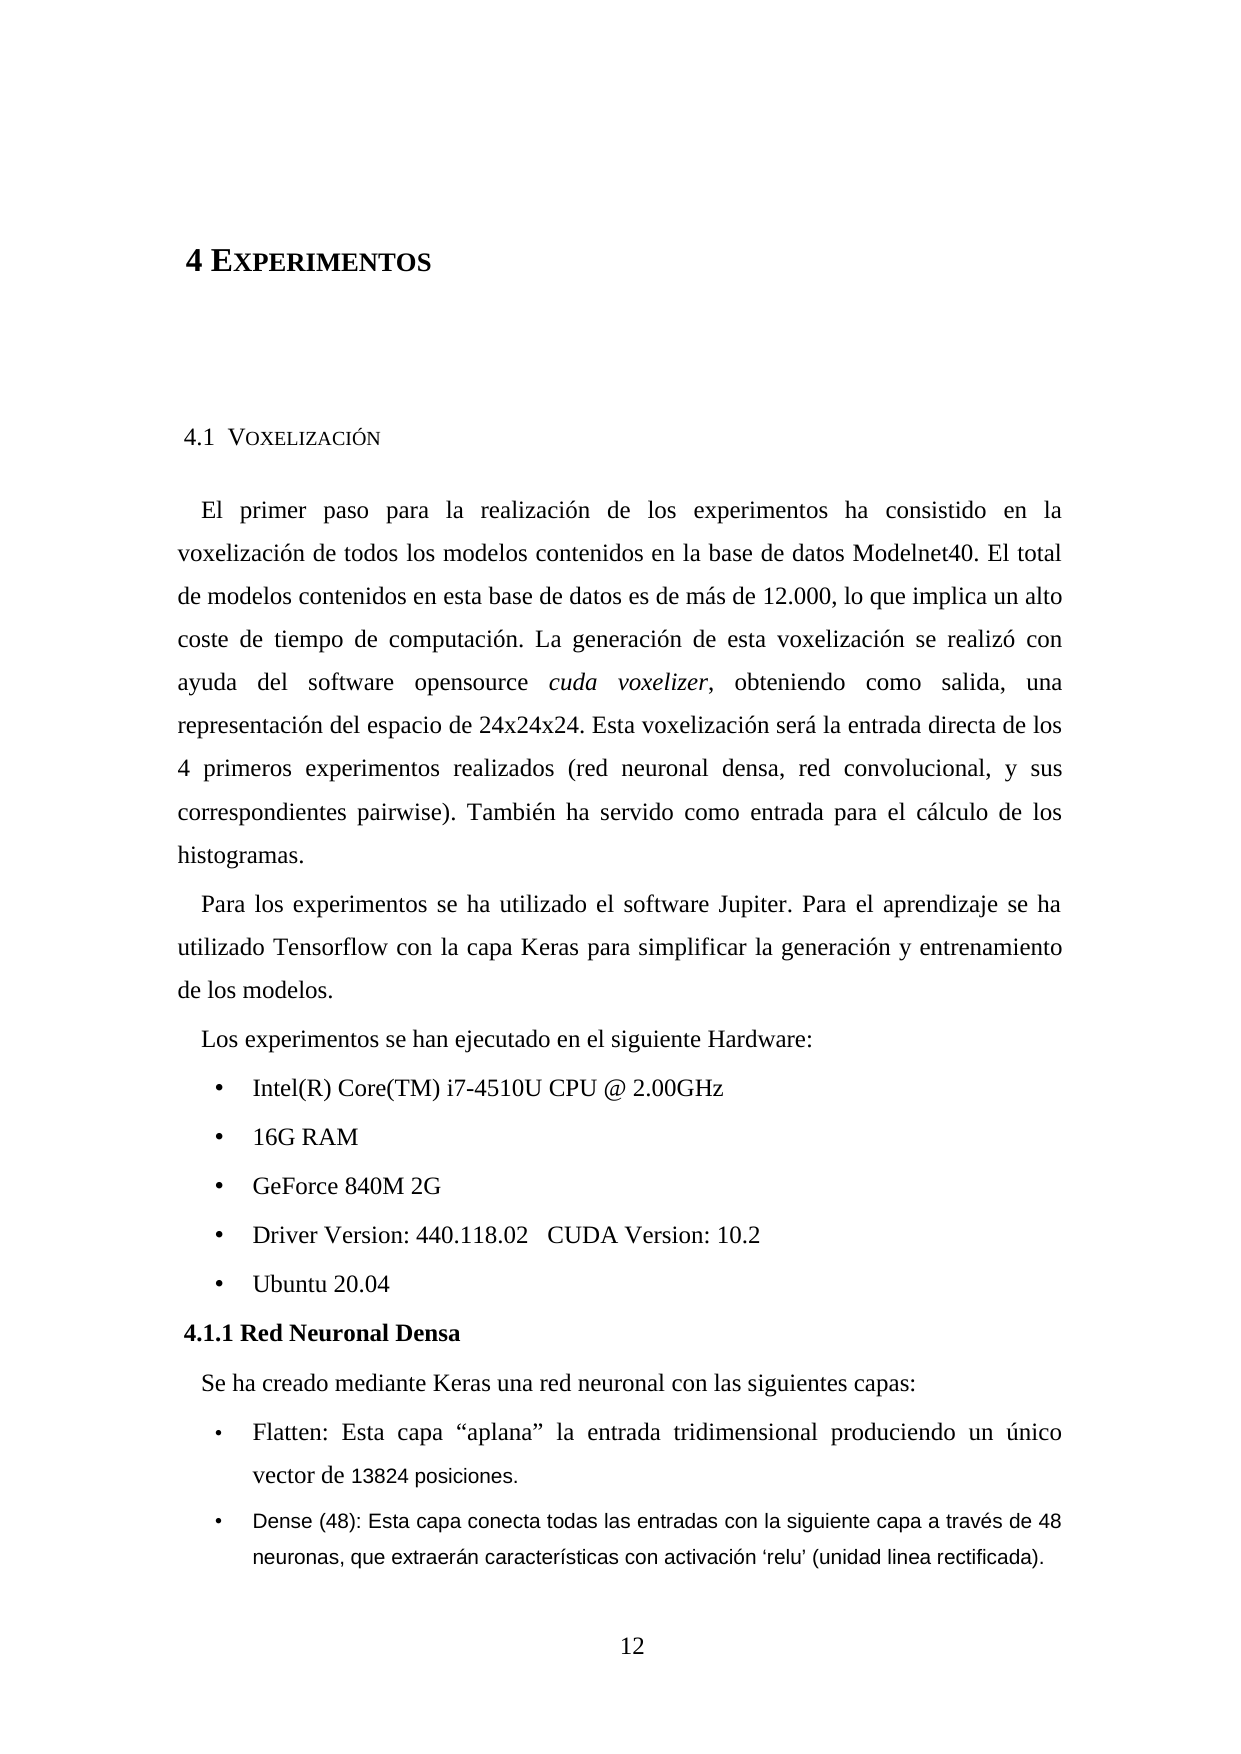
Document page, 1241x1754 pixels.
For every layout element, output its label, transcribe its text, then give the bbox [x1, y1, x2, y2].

subtitle Experimentos [177, 241, 1063, 279]
list Ubuntu 20.04 [215, 1269, 1063, 1298]
text El primer paso para la realización de los experimentos ha consistido en la voxelización de todos los modelos contenidos en la base de datos Modelnet40. El total de modelos contenidos en esta base de datos es de más de 12.000, lo que implica un alto coste de tiempo de computación. La generación de esta voxelización se realizó con ayuda del software opensource cuda voxelizer, obteniendo como salida, una representación del espacio de 24x24x24. Esta voxelización será la entrada directa de los 4 primeros experimentos realizados (red neuronal densa, red convolucional, y sus correspondientes pairwise). También ha servido como entrada para el cálculo de los histogramas. [177, 495, 1063, 868]
list Flatten: Esta capa “aplana” la entrada tridimensional produciendo un único vector de 13824 posiciones. [215, 1417, 1063, 1488]
text Los experimentos se han ejecutado en el siguiente Hardware: [177, 1024, 1063, 1053]
text Se ha creado mediante Keras una red neuronal con las siguientes capas: [177, 1368, 1063, 1396]
list GeForce 840M 2G [215, 1171, 1063, 1200]
subtitle Red Neuronal Densa [177, 1318, 1063, 1347]
list Intel(R) Core(TM) i7-4510U CPU @ 2.00GHz [215, 1073, 1063, 1102]
list 16G RAM [215, 1122, 1063, 1151]
subtitle Voxelización [177, 422, 960, 451]
list Driver Version: 440.118.02 CUDA Version: 10.2 [215, 1220, 1063, 1249]
text Para los experimentos se ha utilizado el software Jupiter. Para el aprendizaje se ha utilizado Tensorflow con la capa Keras para simplificar la generación y entrenamiento de los modelos. [177, 889, 1063, 1004]
list Dense (48): Esta capa conecta todas las entradas con la siguiente capa a través de 48 neuronas, que extraerán características con activación ‘relu’ (unidad linea rectificada). [215, 1509, 1063, 1569]
